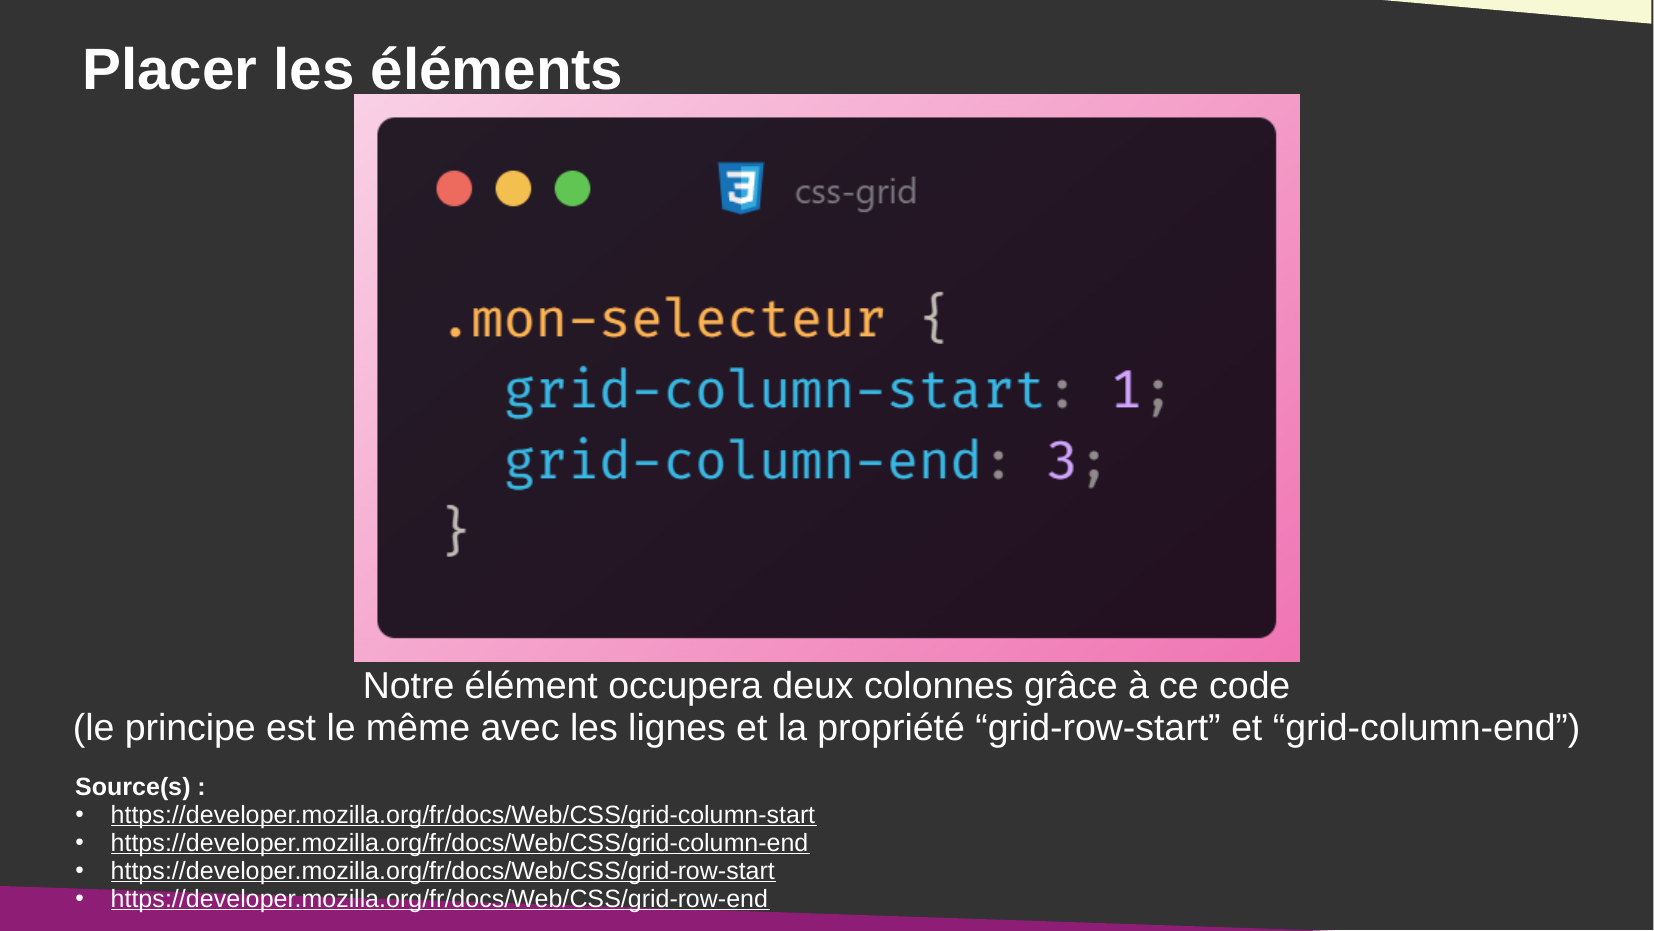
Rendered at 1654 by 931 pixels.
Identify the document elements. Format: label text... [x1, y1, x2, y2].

text_box Notre élément occupera deux colonnes grâce à ce code (le principe est le même avec les lignes et la propriété “grid-row-start” et “grid-column-end”) [12, 657, 1641, 799]
picture [354, 94, 1300, 662]
title Placer les éléments [82, 37, 1571, 122]
text_box Source(s) : https://developer.mozilla.org/fr/docs/Web/CSS/grid-column-start https://developer.mozilla.org/fr/docs/Web/CSS/grid-column-end https://developer.mozilla.org/fr/docs/Web/CSS/grid-row-start https://developer.mozilla.org/fr/docs/Web/CSS/grid-row-end [60, 765, 1546, 920]
text_box [1382, 0, 1652, 24]
text_box [0, 885, 1336, 931]
